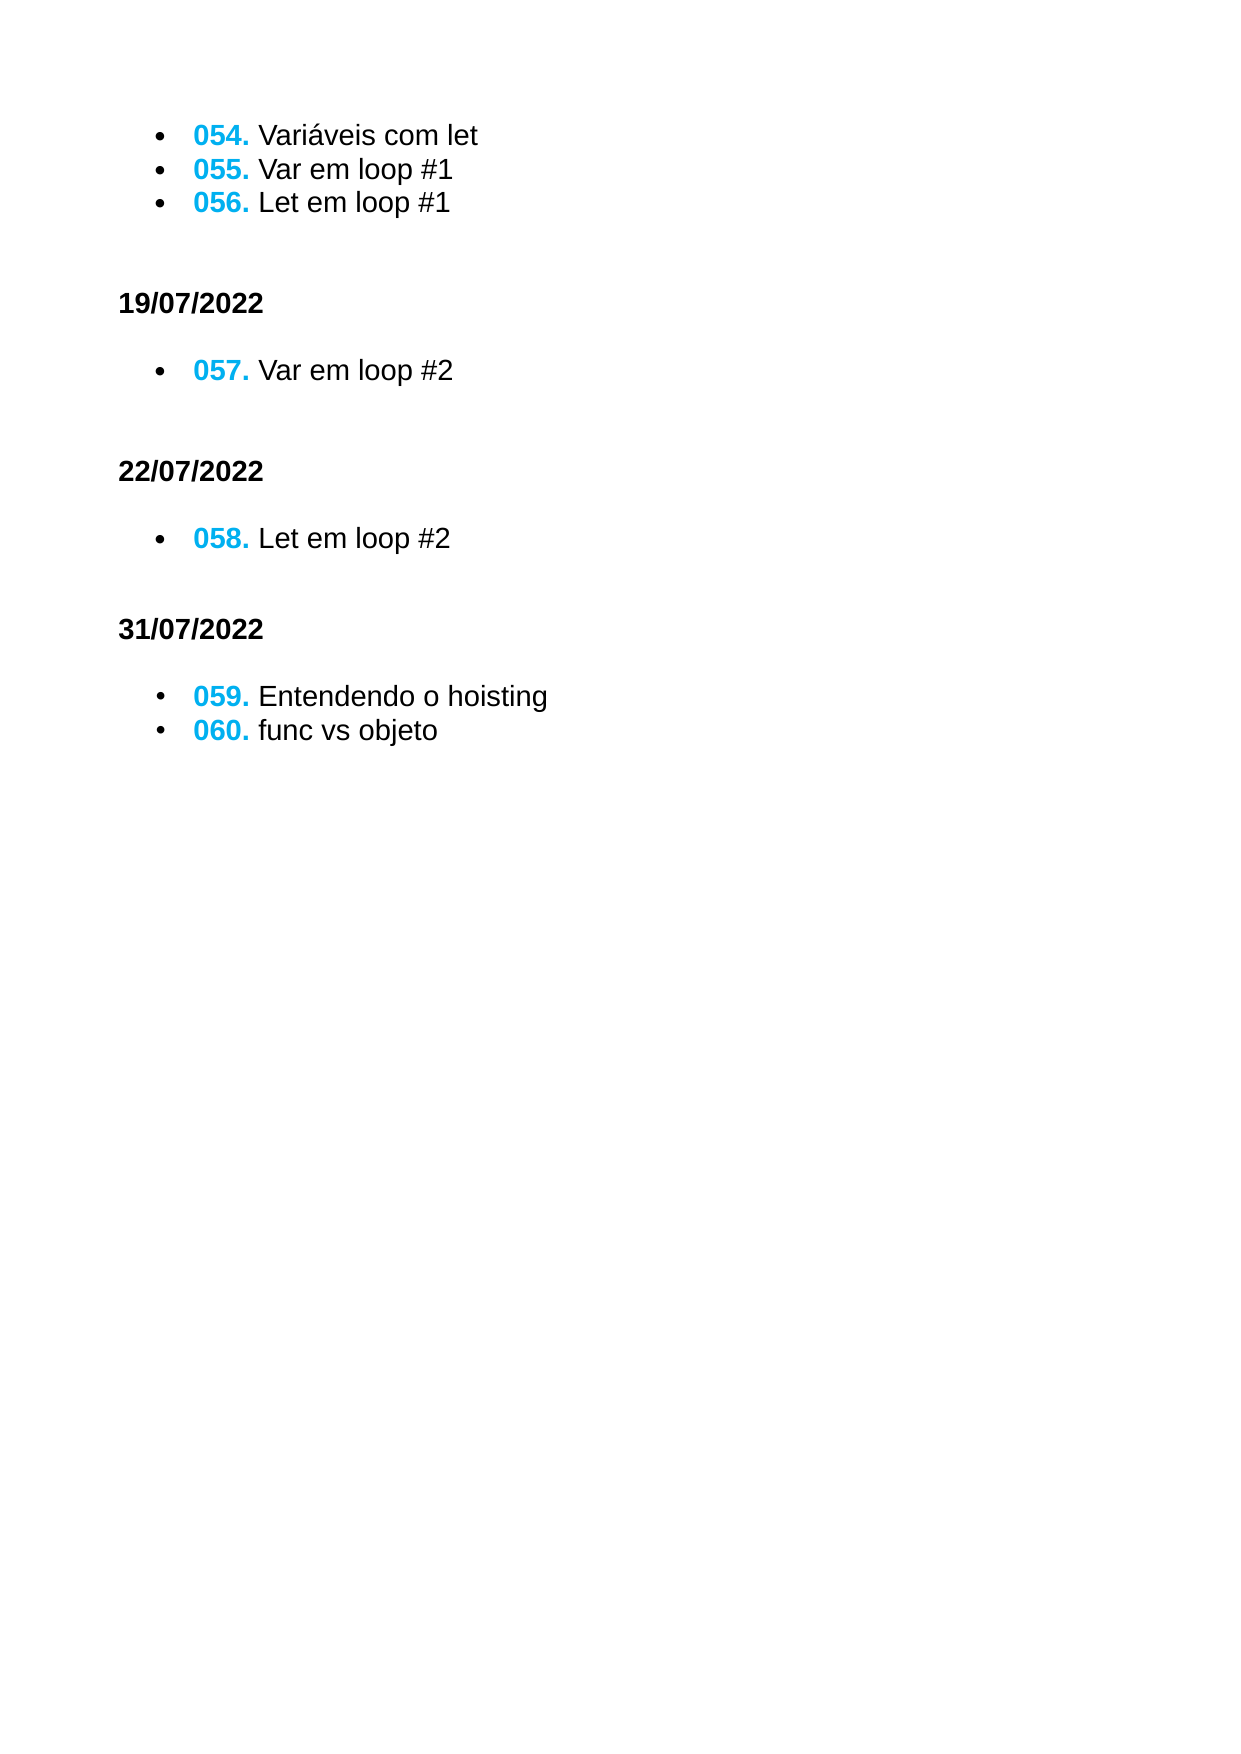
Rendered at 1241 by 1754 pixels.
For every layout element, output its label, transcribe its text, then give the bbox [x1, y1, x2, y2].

list 056. Let em loop #1 [156, 185, 1122, 219]
list 058. Let em loop #2 [156, 521, 1122, 554]
list 057. Var em loop #2 [156, 353, 1122, 386]
text 22/07/2022 [118, 453, 1122, 487]
list 060. func vs objeto [156, 712, 1122, 746]
list 059. Entendendo o hoisting [156, 679, 1122, 712]
list 054. Variáveis com let [156, 118, 1122, 152]
text 19/07/2022 [118, 286, 1122, 319]
text 31/07/2022 [118, 612, 1122, 645]
list 055. Var em loop #1 [156, 152, 1122, 185]
